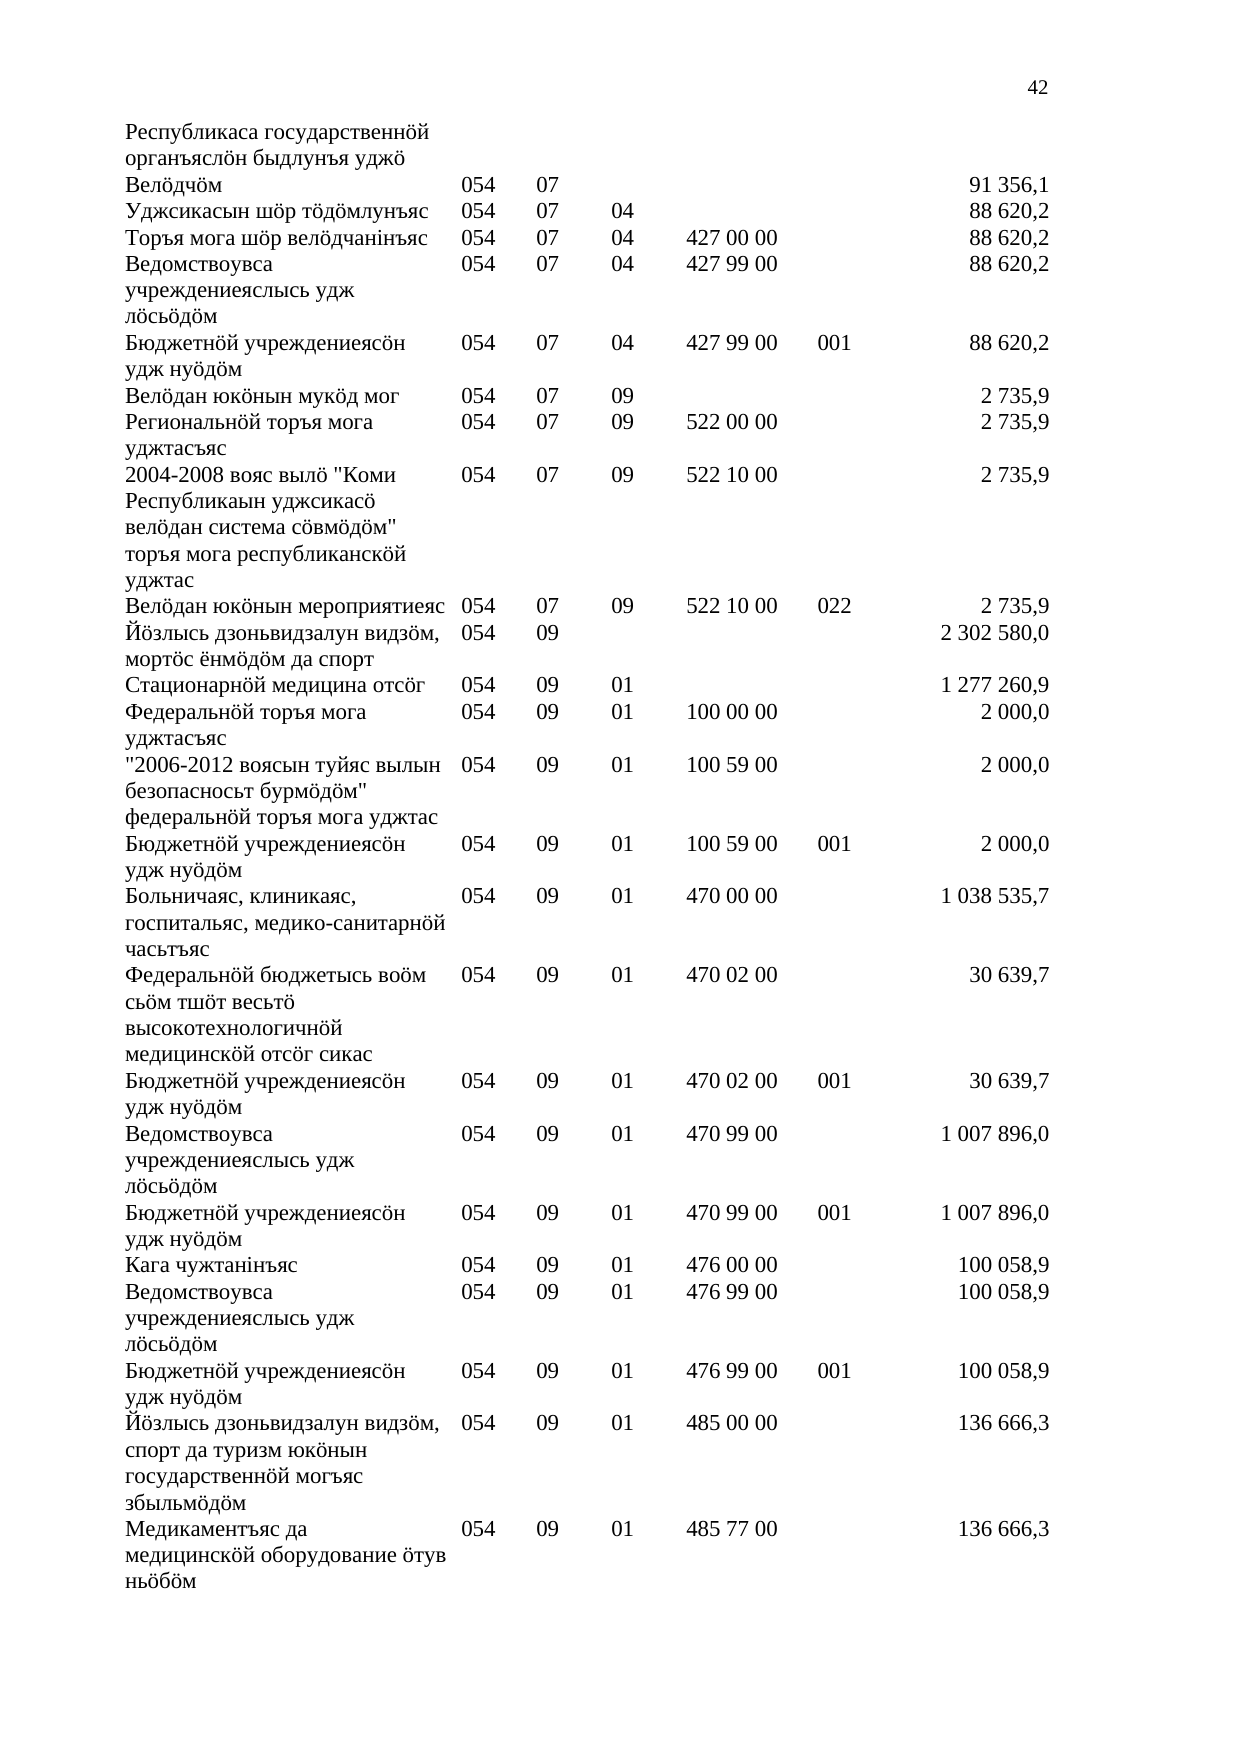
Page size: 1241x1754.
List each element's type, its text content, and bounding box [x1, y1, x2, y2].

table_cell [1055, 461, 1093, 592]
table_cell [811, 224, 886, 250]
table_cell 427 99 00 [680, 329, 811, 382]
table_cell 054 [455, 1067, 530, 1119]
table_cell 2 000,0 [886, 698, 1055, 751]
table_cell [1055, 1067, 1093, 1119]
table_cell [811, 1410, 886, 1515]
table_cell 054 [455, 250, 530, 329]
table_cell 01 [605, 1357, 680, 1409]
table_cell 07 [530, 197, 605, 223]
table_cell 09 [530, 1067, 605, 1119]
table_cell [811, 619, 886, 672]
table_cell 07 [530, 171, 605, 197]
table_cell 01 [605, 1251, 680, 1278]
table_cell 09 [605, 593, 680, 619]
table_cell 01 [605, 1410, 680, 1515]
table_cell [530, 118, 605, 171]
table_cell [811, 197, 886, 223]
table_cell 2 000,0 [886, 830, 1055, 882]
table_cell 522 10 00 [680, 593, 811, 619]
table_cell 2 735,9 [886, 408, 1055, 461]
table_cell 054 [455, 830, 530, 882]
table_cell [886, 118, 1055, 171]
table_cell [455, 118, 530, 171]
table_cell 485 00 00 [680, 1410, 811, 1515]
table_cell 470 00 00 [680, 883, 811, 961]
table_cell [811, 1120, 886, 1199]
table_cell 054 [455, 672, 530, 698]
table_cell [1055, 1251, 1093, 1278]
table_cell [680, 171, 811, 197]
table_cell 022 [811, 593, 886, 619]
table_cell 522 00 00 [680, 408, 811, 461]
table_cell 1 007 896,0 [886, 1199, 1055, 1251]
table_cell 470 02 00 [680, 1067, 811, 1119]
table_cell 01 [605, 1120, 680, 1199]
table_cell [811, 461, 886, 592]
table_cell Бюджетнöй учреждениеясöн удж нуöдöм [119, 329, 455, 382]
table_cell Ведомствоувса учреждениеяслысь удж лöсьöдöм [119, 1278, 455, 1357]
table_cell 054 [455, 224, 530, 250]
table_cell 470 99 00 [680, 1120, 811, 1199]
table_cell 427 00 00 [680, 224, 811, 250]
table_cell Уджсикасын шöр тöдöмлунъяс [119, 197, 455, 223]
table_cell 476 00 00 [680, 1251, 811, 1278]
table_cell 09 [530, 883, 605, 961]
table_cell [1055, 171, 1093, 197]
table_cell 09 [605, 461, 680, 592]
table_cell 001 [811, 329, 886, 382]
table_cell 09 [530, 961, 605, 1067]
table_cell 09 [530, 1410, 605, 1515]
table_cell 476 99 00 [680, 1357, 811, 1409]
table_cell 88 620,2 [886, 224, 1055, 250]
table_cell Велöдчöм [119, 171, 455, 197]
table_cell 054 [455, 1515, 530, 1594]
table_cell [605, 118, 680, 171]
table_cell Республикаса государственнöй органъяслöн быдлунъя уджö [119, 118, 455, 171]
table_cell Федеральнöй бюджетысь воöм сьöм тшöт весьтö высокотехнологичнöй медицинскöй отсöг сикас [119, 961, 455, 1067]
table_cell [680, 197, 811, 223]
table_cell 054 [455, 593, 530, 619]
table_cell 01 [605, 698, 680, 751]
table_cell [680, 118, 811, 171]
table_cell 09 [530, 1278, 605, 1357]
table_cell [811, 171, 886, 197]
table_cell 91 356,1 [886, 171, 1055, 197]
table_cell 09 [530, 1199, 605, 1251]
table_cell 07 [530, 329, 605, 382]
table_cell 88 620,2 [886, 197, 1055, 223]
table_cell 01 [605, 830, 680, 882]
table_cell 1 038 535,7 [886, 883, 1055, 961]
table_cell 054 [455, 197, 530, 223]
table_cell Региональнöй торъя мога уджтасъяс [119, 408, 455, 461]
table_cell 001 [811, 830, 886, 882]
table_cell [811, 751, 886, 830]
table_cell 100 058,9 [886, 1278, 1055, 1357]
table_cell Бюджетнöй учреждениеясöн удж нуöдöм [119, 1067, 455, 1119]
table_cell 054 [455, 461, 530, 592]
table_cell 09 [530, 751, 605, 830]
table_cell 054 [455, 1120, 530, 1199]
table_cell 427 99 00 [680, 250, 811, 329]
table_cell 001 [811, 1199, 886, 1251]
table_cell 470 02 00 [680, 961, 811, 1067]
table_cell [1055, 751, 1093, 830]
table_cell Бюджетнöй учреждениеясöн удж нуöдöм [119, 1199, 455, 1251]
table_cell [1055, 830, 1093, 882]
table_cell Ведомствоувса учреждениеяслысь удж лöсьöдöм [119, 250, 455, 329]
table_cell [1055, 1199, 1093, 1251]
table_cell 2 302 580,0 [886, 619, 1055, 672]
table_cell Велöдан юкöнын мероприятиеяс [119, 593, 455, 619]
table_cell 054 [455, 1251, 530, 1278]
table_cell 09 [530, 1357, 605, 1409]
table_cell [811, 1515, 886, 1594]
table_cell 136 666,3 [886, 1410, 1055, 1515]
table_cell 88 620,2 [886, 329, 1055, 382]
table_cell 2004-2008 вояс вылö "Коми Республикаын уджсикасö велöдан система сöвмöдöм" торъя мога республиканскöй уджтас [119, 461, 455, 592]
table_cell 1 277 260,9 [886, 672, 1055, 698]
table_cell 470 99 00 [680, 1199, 811, 1251]
table_cell 054 [455, 171, 530, 197]
table_cell 054 [455, 751, 530, 830]
table_cell 054 [455, 961, 530, 1067]
table_cell [811, 883, 886, 961]
table_cell "2006-2012 воясын туйяс вылын безопасносьт бурмöдöм" федеральнöй торъя мога уджтас [119, 751, 455, 830]
table_cell [605, 619, 680, 672]
table_cell [1055, 619, 1093, 672]
table_cell 88 620,2 [886, 250, 1055, 329]
table_cell [1055, 382, 1093, 408]
table_cell 054 [455, 619, 530, 672]
table_cell [811, 382, 886, 408]
table_cell 522 10 00 [680, 461, 811, 592]
table_cell 485 77 00 [680, 1515, 811, 1594]
table_cell 054 [455, 698, 530, 751]
table_cell 054 [455, 1357, 530, 1409]
table_cell 09 [530, 1120, 605, 1199]
table_cell 01 [605, 883, 680, 961]
table_cell 2 735,9 [886, 461, 1055, 592]
table_cell Больничаяс, клиникаяс, госпитальяс, медико-санитарнöй часьтъяс [119, 883, 455, 961]
table_cell [1055, 1410, 1093, 1515]
table_cell 09 [530, 830, 605, 882]
table_cell [811, 961, 886, 1067]
table_cell 001 [811, 1357, 886, 1409]
table_cell 054 [455, 1278, 530, 1357]
table_cell [680, 672, 811, 698]
table_cell [811, 1251, 886, 1278]
table_cell [1055, 1357, 1093, 1409]
table_cell Ведомствоувса учреждениеяслысь удж лöсьöдöм [119, 1120, 455, 1199]
table_cell Йöзлысь дзоньвидзалун видзöм, спорт да туризм юкöнын государственнöй могъяс збыльмöдöм [119, 1410, 455, 1515]
table_cell 01 [605, 1515, 680, 1594]
table_cell [680, 619, 811, 672]
table_cell 100 058,9 [886, 1251, 1055, 1278]
table_cell 100 59 00 [680, 751, 811, 830]
table_cell [1055, 883, 1093, 961]
table_cell [1055, 250, 1093, 329]
table_cell [1055, 593, 1093, 619]
table_cell 01 [605, 1199, 680, 1251]
table_cell 07 [530, 250, 605, 329]
table_cell Йöзлысь дзоньвидзалун видзöм, мортöс ёнмöдöм да спорт [119, 619, 455, 672]
table_cell 054 [455, 329, 530, 382]
table_cell [1055, 961, 1093, 1067]
table_cell 09 [530, 1515, 605, 1594]
table_cell Бюджетнöй учреждениеясöн удж нуöдöм [119, 830, 455, 882]
table_cell Велöдан юкöнын мукöд мог [119, 382, 455, 408]
table_cell 2 735,9 [886, 382, 1055, 408]
table_cell 100 00 00 [680, 698, 811, 751]
table_cell [1055, 1120, 1093, 1199]
table_cell [1055, 224, 1093, 250]
table_cell 01 [605, 672, 680, 698]
table_cell 054 [455, 408, 530, 461]
table_cell [811, 1278, 886, 1357]
table_cell Стационарнöй медицина отсöг [119, 672, 455, 698]
table_cell 09 [530, 619, 605, 672]
table_cell 100 59 00 [680, 830, 811, 882]
table_cell Кага чужтанiнъяс [119, 1251, 455, 1278]
table_cell [1055, 118, 1093, 171]
table_cell 04 [605, 224, 680, 250]
table_cell [1055, 1278, 1093, 1357]
table_cell 09 [605, 382, 680, 408]
table_cell 1 007 896,0 [886, 1120, 1055, 1199]
table_cell 30 639,7 [886, 961, 1055, 1067]
table_cell [1055, 698, 1093, 751]
table_cell 07 [530, 461, 605, 592]
table_cell 09 [530, 1251, 605, 1278]
table_cell 054 [455, 883, 530, 961]
table_cell [1055, 408, 1093, 461]
table_cell 04 [605, 250, 680, 329]
table_cell [1055, 329, 1093, 382]
table_cell Торъя мога шöр велöдчанiнъяс [119, 224, 455, 250]
table_cell Медикаментъяс да медицинскöй оборудование öтув ньöбöм [119, 1515, 455, 1594]
table_cell [1055, 672, 1093, 698]
table_cell [680, 382, 811, 408]
table_cell 09 [605, 408, 680, 461]
table_cell 09 [530, 672, 605, 698]
table_cell [811, 698, 886, 751]
table_cell [811, 250, 886, 329]
table_cell 07 [530, 593, 605, 619]
table_cell 001 [811, 1067, 886, 1119]
table_cell Федеральнöй торъя мога уджтасъяс [119, 698, 455, 751]
table_cell Бюджетнöй учреждениеясöн удж нуöдöм [119, 1357, 455, 1409]
table_cell 01 [605, 751, 680, 830]
table_cell 2 735,9 [886, 593, 1055, 619]
table_cell [811, 672, 886, 698]
table_cell [811, 408, 886, 461]
table_cell 04 [605, 197, 680, 223]
table_cell [811, 118, 886, 171]
table_cell 054 [455, 382, 530, 408]
table_cell 054 [455, 1199, 530, 1251]
table_cell 01 [605, 1067, 680, 1119]
table_cell 09 [530, 698, 605, 751]
table_cell 136 666,3 [886, 1515, 1055, 1594]
table_cell 054 [455, 1410, 530, 1515]
table_cell 07 [530, 224, 605, 250]
table_cell [1055, 1515, 1093, 1594]
table_cell 01 [605, 961, 680, 1067]
table_cell [1055, 197, 1093, 223]
table_cell 100 058,9 [886, 1357, 1055, 1409]
table_cell 07 [530, 408, 605, 461]
table_cell 04 [605, 329, 680, 382]
table_cell [605, 171, 680, 197]
table_cell 2 000,0 [886, 751, 1055, 830]
table_cell 30 639,7 [886, 1067, 1055, 1119]
table_cell 07 [530, 382, 605, 408]
table_cell 476 99 00 [680, 1278, 811, 1357]
table_cell 01 [605, 1278, 680, 1357]
